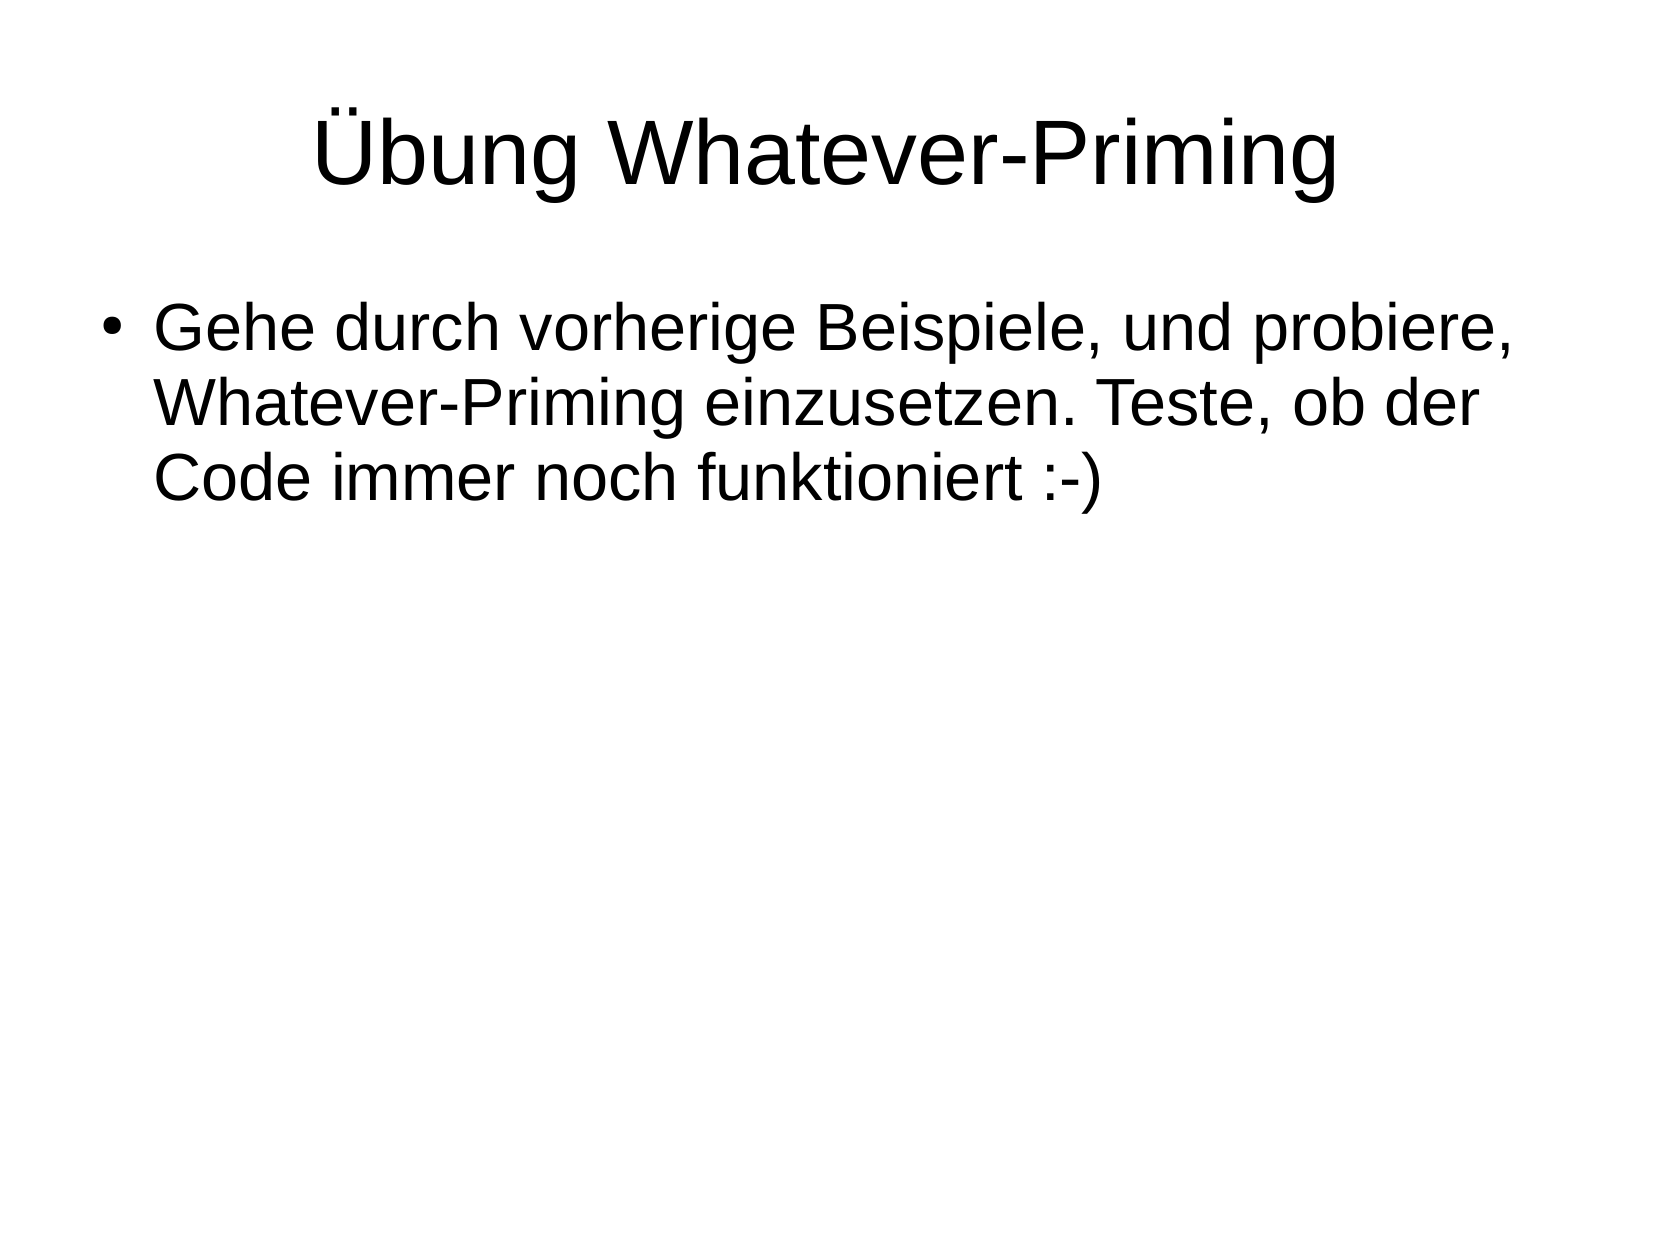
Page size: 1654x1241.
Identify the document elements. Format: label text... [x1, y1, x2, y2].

title Übung Whatever-Priming [82, 49, 1571, 257]
list Gehe durch vorherige Beispiele, und probiere, Whatever-Priming einzusetzen. Teste, ob der Code immer noch funktioniert :-) [82, 290, 1571, 1010]
